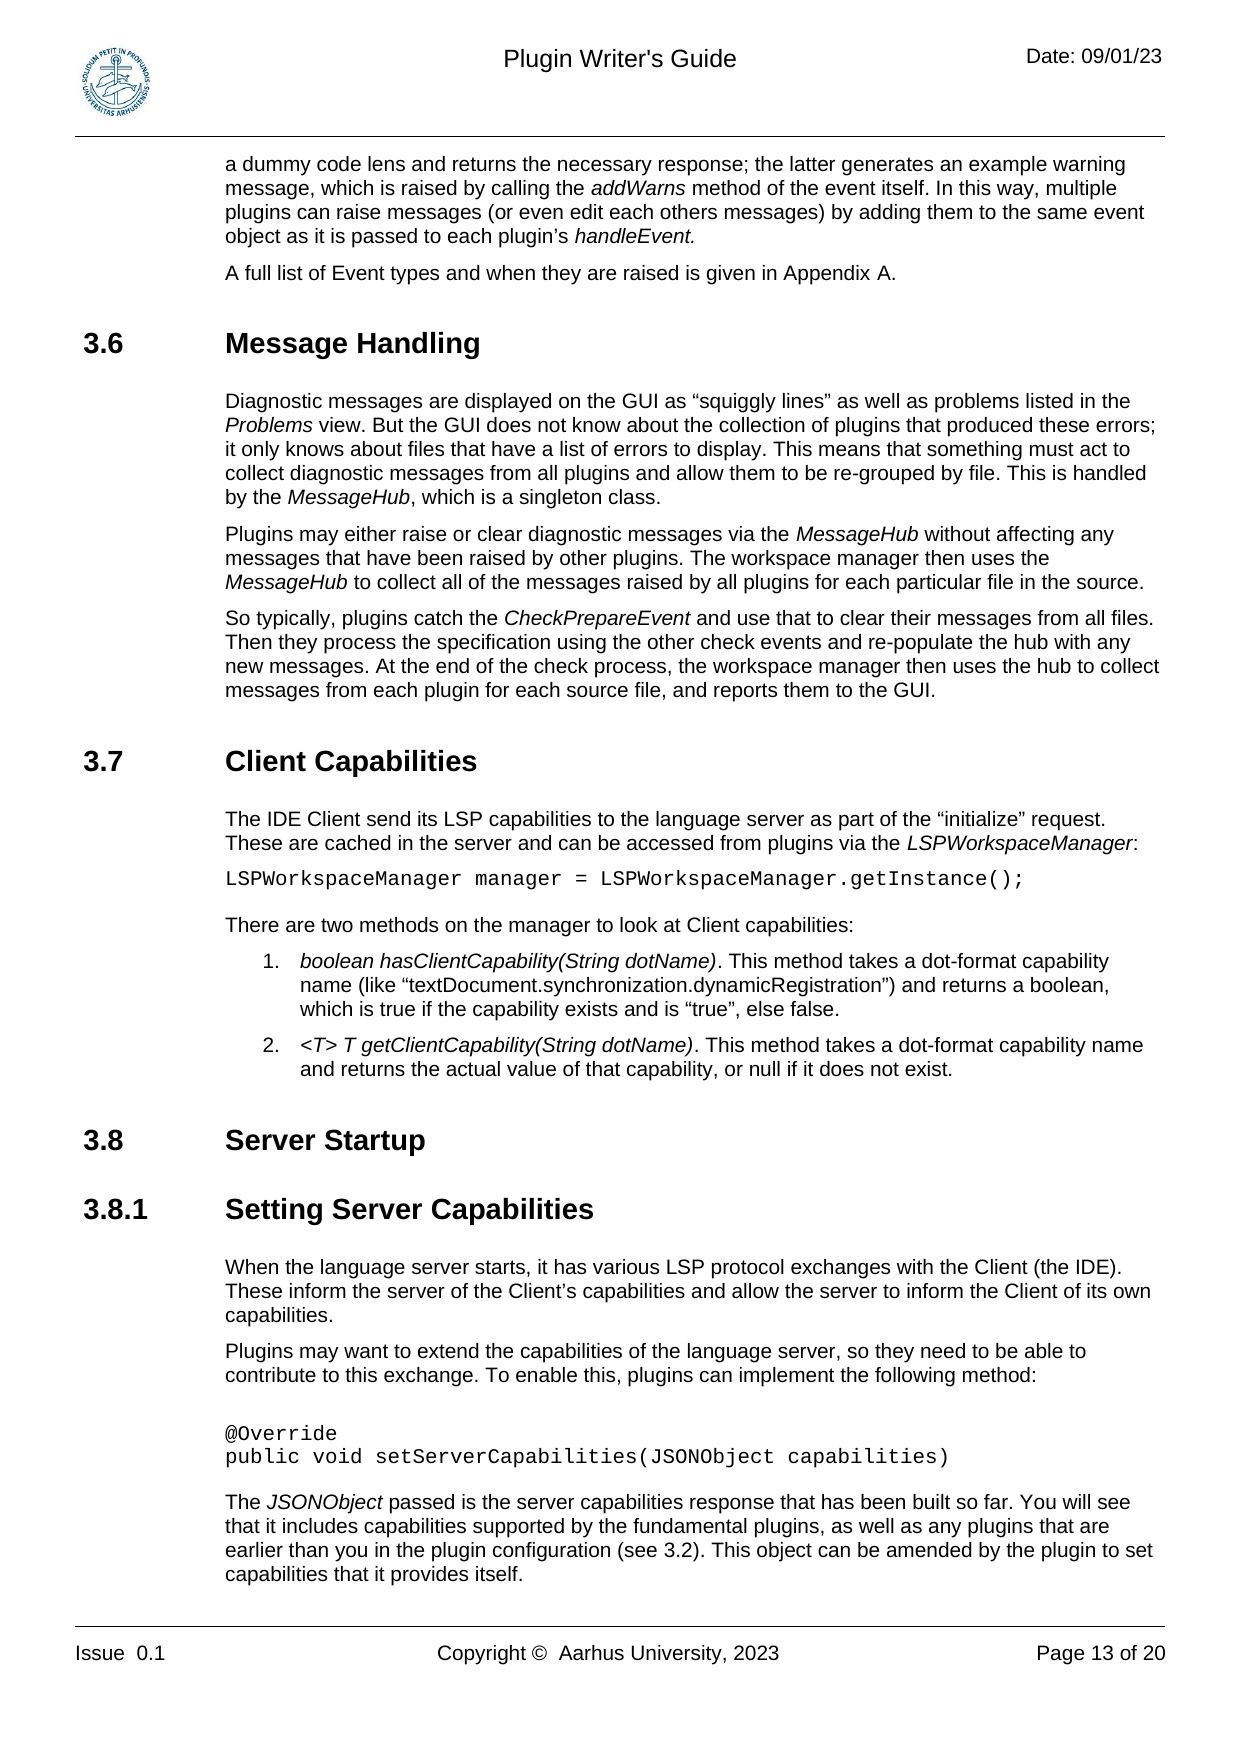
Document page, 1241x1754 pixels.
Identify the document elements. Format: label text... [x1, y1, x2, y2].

text There are two methods on the manager to look at Client capabilities: [225, 913, 1165, 937]
text Plugins may either raise or clear diagnostic messages via the MessageHub without affecting any messages that have been raised by other plugins. The workspace manager then uses the MessageHub to collect all of the messages raised by all plugins for each particular file in the source. [225, 522, 1165, 594]
text Plugins may want to extend the capabilities of the language server, so they need to be able to contribute to this exchange. To enable this, plugins can implement the following method: [225, 1340, 1165, 1388]
subtitle Client Capabilities [75, 745, 1165, 777]
text public void setServerCapabilities(JSONObject capabilities) [225, 1445, 1165, 1468]
text The JSONObject passed is the server capabilities response that has been built so far. You will see that it includes capabilities supported by the fundamental plugins, as well as any plugins that are earlier than you in the plugin configuration (see 3.2). This object can be amended by the plugin to set capabilities that it provides itself. [225, 1490, 1165, 1586]
text a dummy code lens and returns the necessary response; the latter generates an example warning message, which is raised by calling the addWarns method of the event itself. In this way, multiple plugins can raise messages (or even edit each others messages) by adding them to the same event object as it is passed to each plugin’s handleEvent. [225, 152, 1165, 248]
text When the language server starts, it has various LSP protocol exchanges with the Client (the IDE). These inform the server of the Client’s capabilities and allow the server to inform the Client of its own capabilities. [225, 1255, 1165, 1327]
text Diagnostic messages are displayed on the GUI as “squiggly lines” as well as problems listed in the Problems view. But the GUI does not know about the collection of plugins that produced these errors; it only knows about files that have a list of errors to display. This means that something must act to collect diagnostic messages from all plugins and allow them to be re-grouped by file. This is handled by the MessageHub, which is a singleton class. [225, 390, 1165, 509]
text @Override [225, 1423, 1165, 1445]
subtitle Message Handling [75, 327, 1165, 360]
list boolean hasClientCapability(String dotName). This method takes a dot-format capability name (like “textDocument.synchronization.dynamicRegistration”) and returns a boolean, which is true if the capability exists and is “true”, else false. [262, 949, 1165, 1021]
text LSPWorkspaceManager manager = LSPWorkspaceManager.getInstance(); [225, 868, 1165, 890]
text So typically, plugins catch the CheckPrepareEvent and use that to clear their messages from all files. Then they process the specification using the other check events and re-populate the hub with any new messages. At the end of the check process, the workspace manager then uses the hub to collect messages from each plugin for each source file, and reports them to the GUI. [225, 606, 1165, 702]
text A full list of Event types and when they are raised is given in Appendix A. [225, 261, 1165, 285]
text The IDE Client send its LSP capabilities to the language server as part of the “initialize” request. These are cached in the server and can be accessed from plugins via the LSPWorkspaceManager: [225, 807, 1165, 855]
picture [78, 44, 153, 120]
subtitle Setting Server Capabilities [75, 1193, 1165, 1225]
subtitle Server Startup [75, 1124, 1165, 1157]
list <T> T getClientCapability(String dotName). This method takes a dot-format capability name and returns the actual value of that capability, or null if it does not exist. [262, 1034, 1165, 1082]
